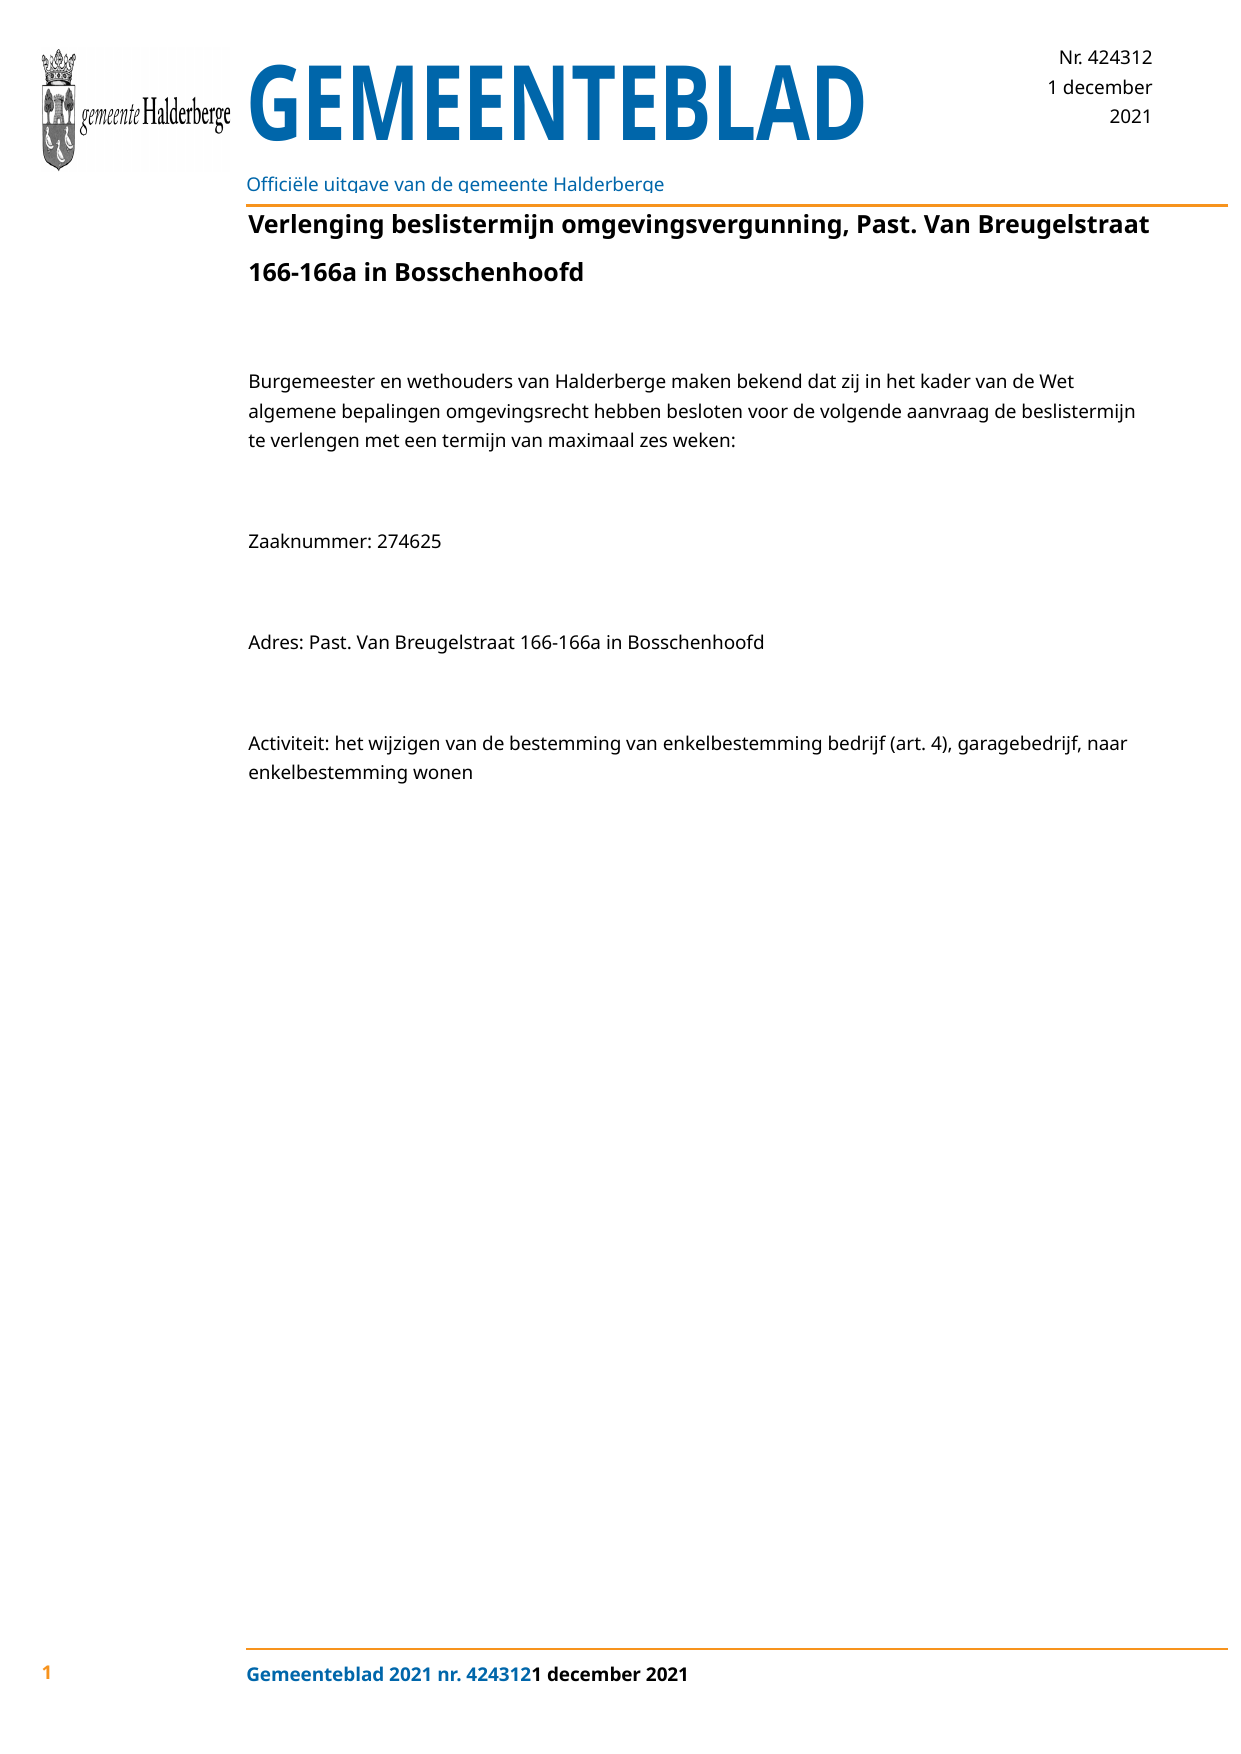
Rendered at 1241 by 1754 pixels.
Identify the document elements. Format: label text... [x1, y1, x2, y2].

text Adres: Past. Van Breugelstraat 166-166a in Bosschenhoofd [248, 629, 1152, 655]
text Zaaknummer: 274625 [248, 528, 1152, 554]
text Burgemeester en wethouders van Halderberge maken bekend dat zij in het kader van de Wet algemene bepalingen omgevingsrecht hebben besloten voor de volgende aanvraag de beslistermijn te verlengen met een termijn van maximaal zes weken: [248, 368, 1152, 453]
text Activiteit: het wijzigen van de bestemming van enkelbestemming bedrijf (art. 4), garagebedrijf, naar enkelbestemming wonen [248, 730, 1152, 785]
picture [41, 47, 231, 172]
text Verlenging beslistermijn omgevingsvergunning, Past. Van Breugelstraat 166-166a in Bosschenhoofd [248, 207, 1152, 288]
